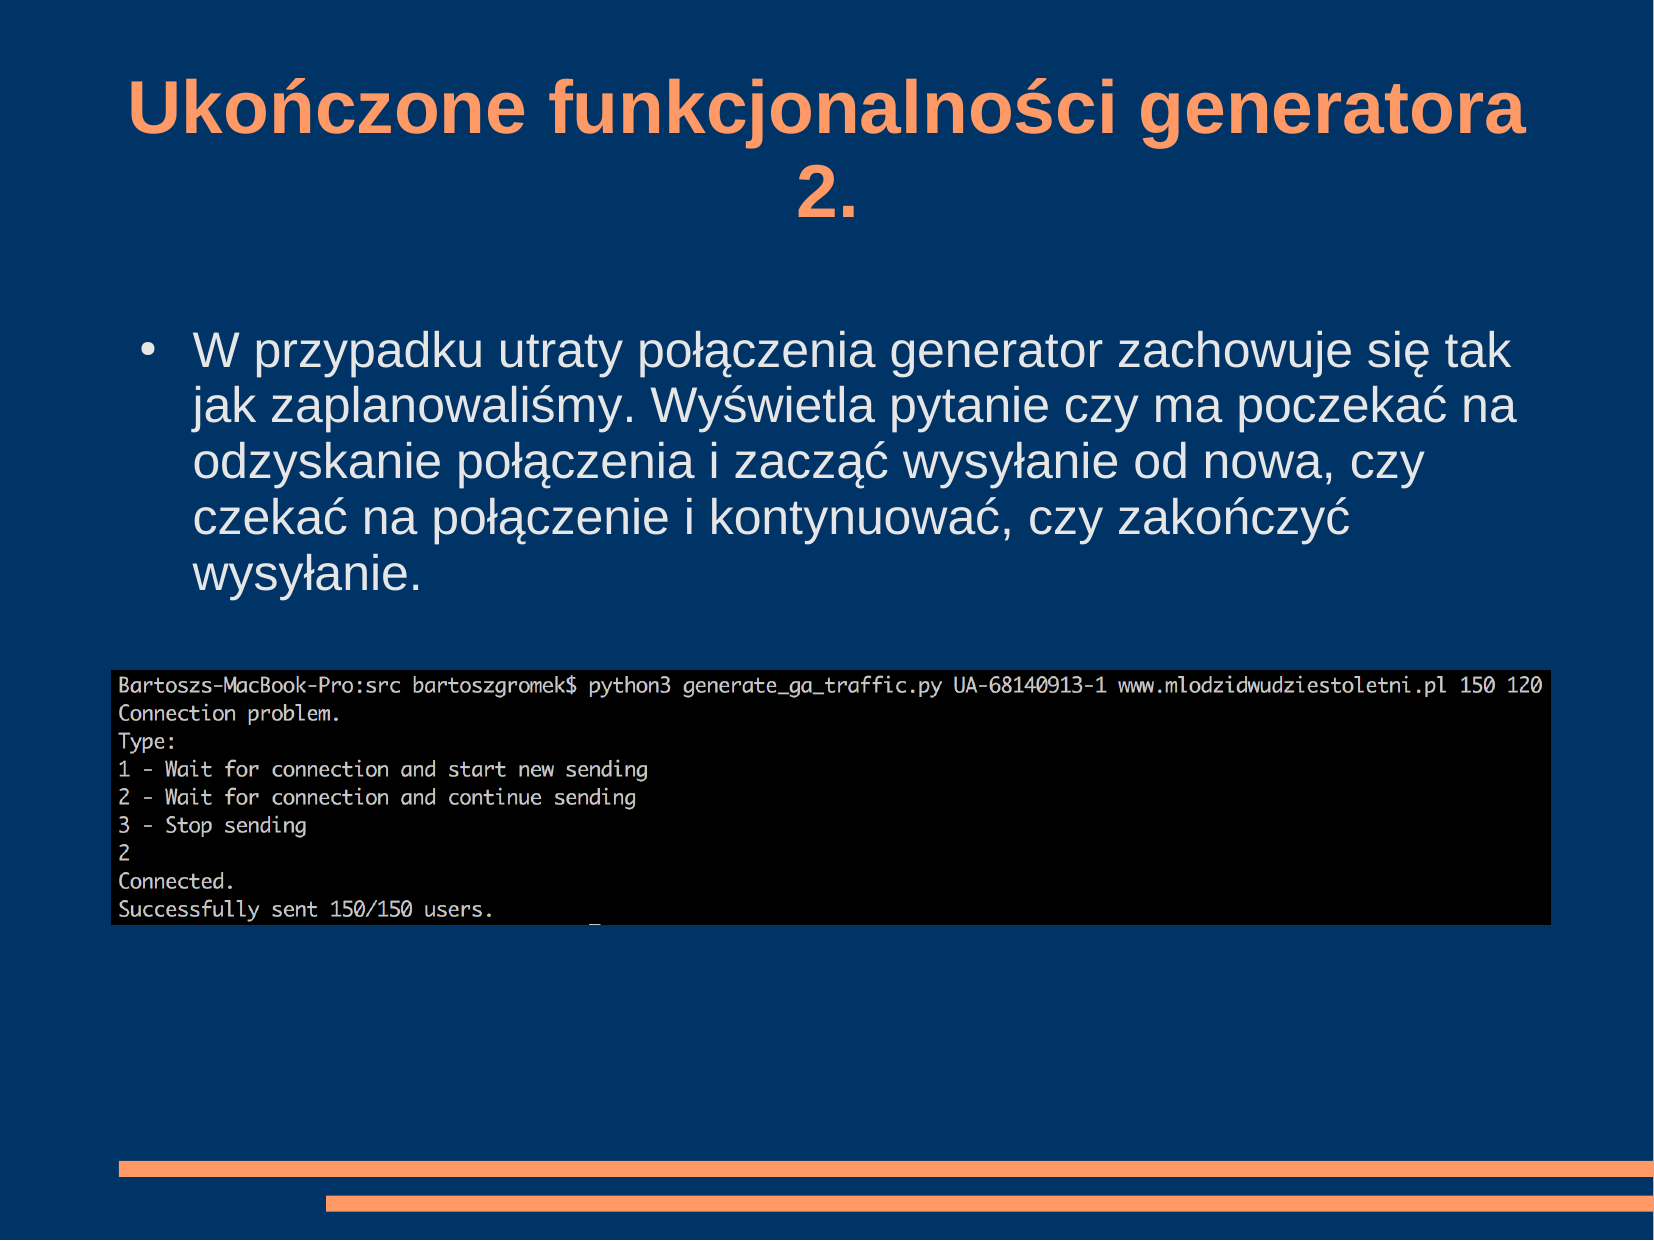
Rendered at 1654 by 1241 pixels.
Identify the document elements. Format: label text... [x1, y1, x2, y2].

picture [111, 670, 1551, 925]
list W przypadku utraty połączenia generator zachowuje się tak jak zaplanowaliśmy. Wyświetla pytanie czy ma poczekać na odzyskanie połączenia i zacząć wysyłanie od nowa, czy czekać na połączenie i kontynuować, czy zakończyć wysyłanie. [121, 322, 1561, 709]
title Ukończone funkcjonalności generatora 2. [121, 46, 1534, 254]
